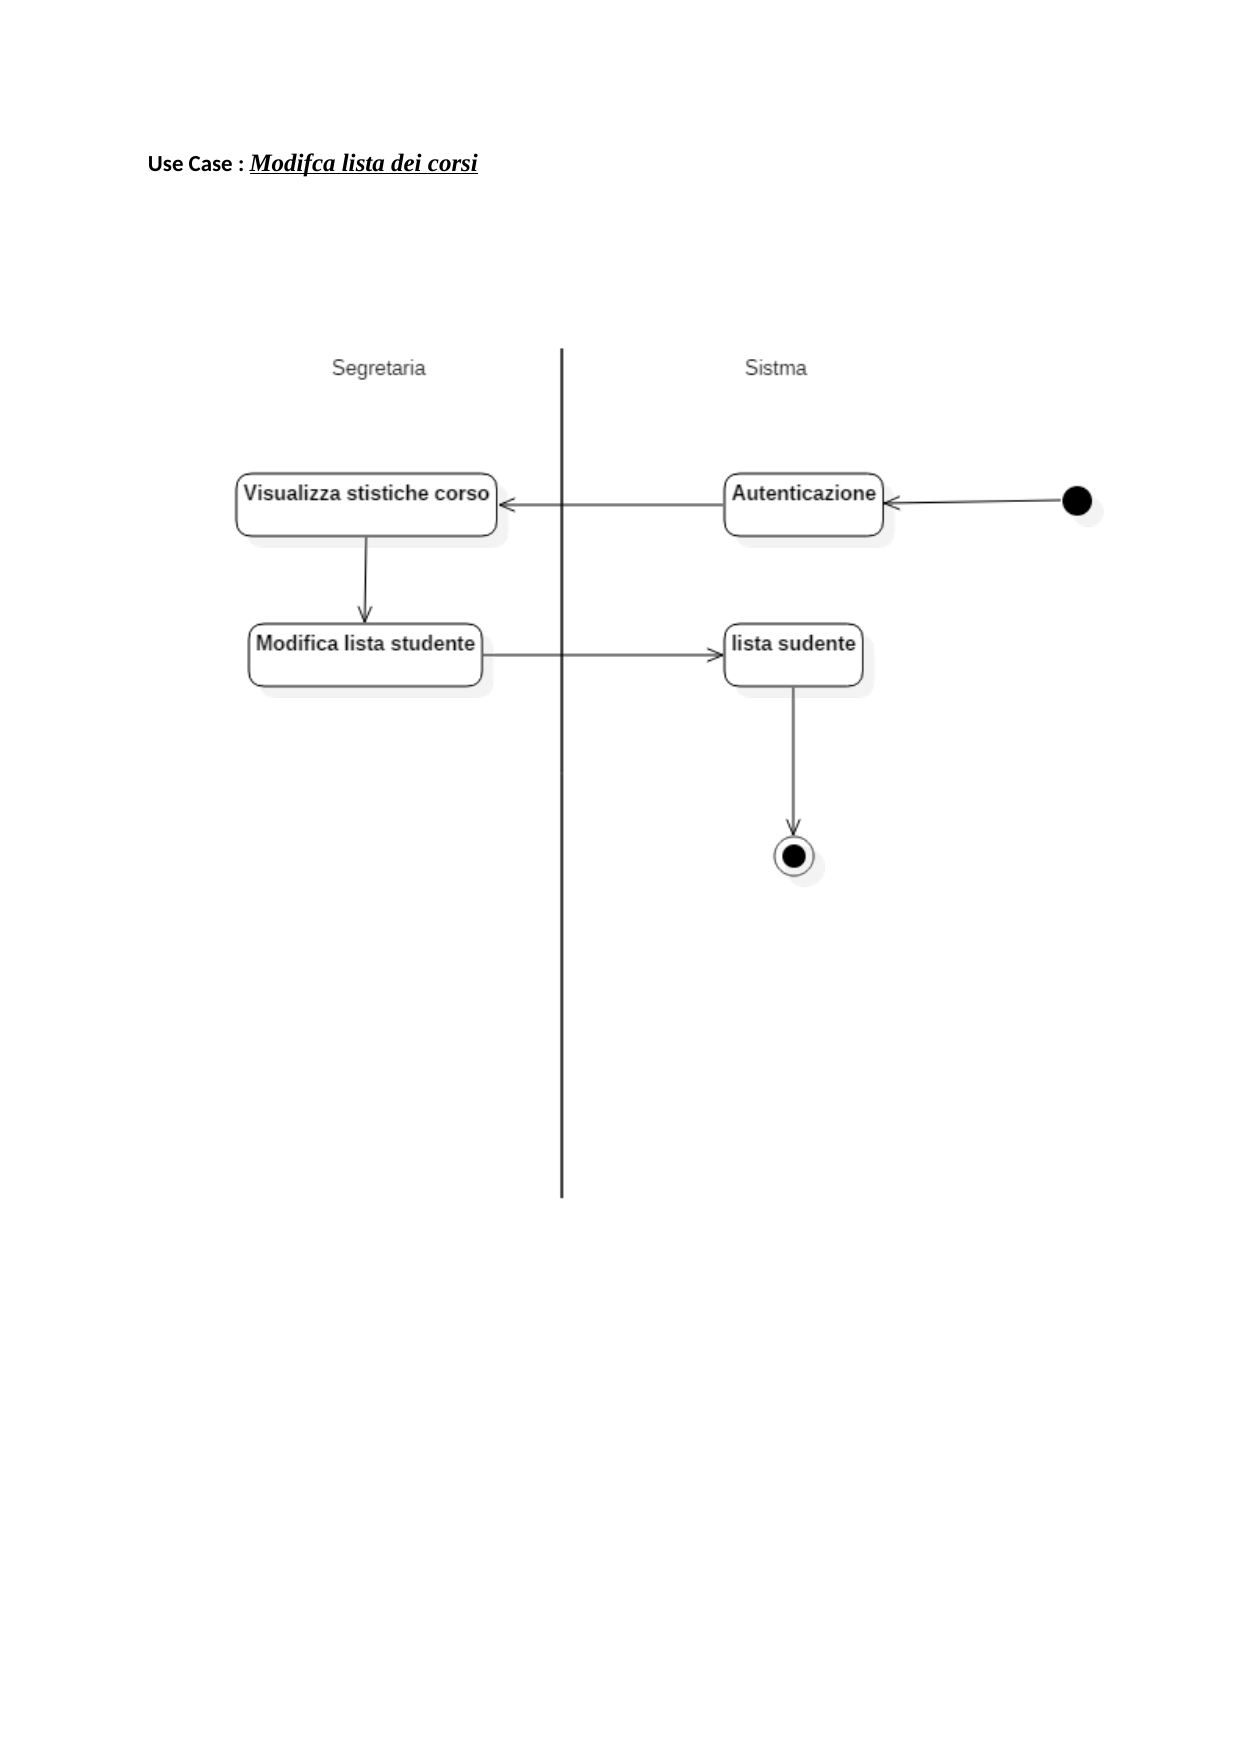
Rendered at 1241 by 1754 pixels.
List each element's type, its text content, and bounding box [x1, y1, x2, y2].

text Use Case : Modifca lista dei corsi [148, 148, 1093, 177]
